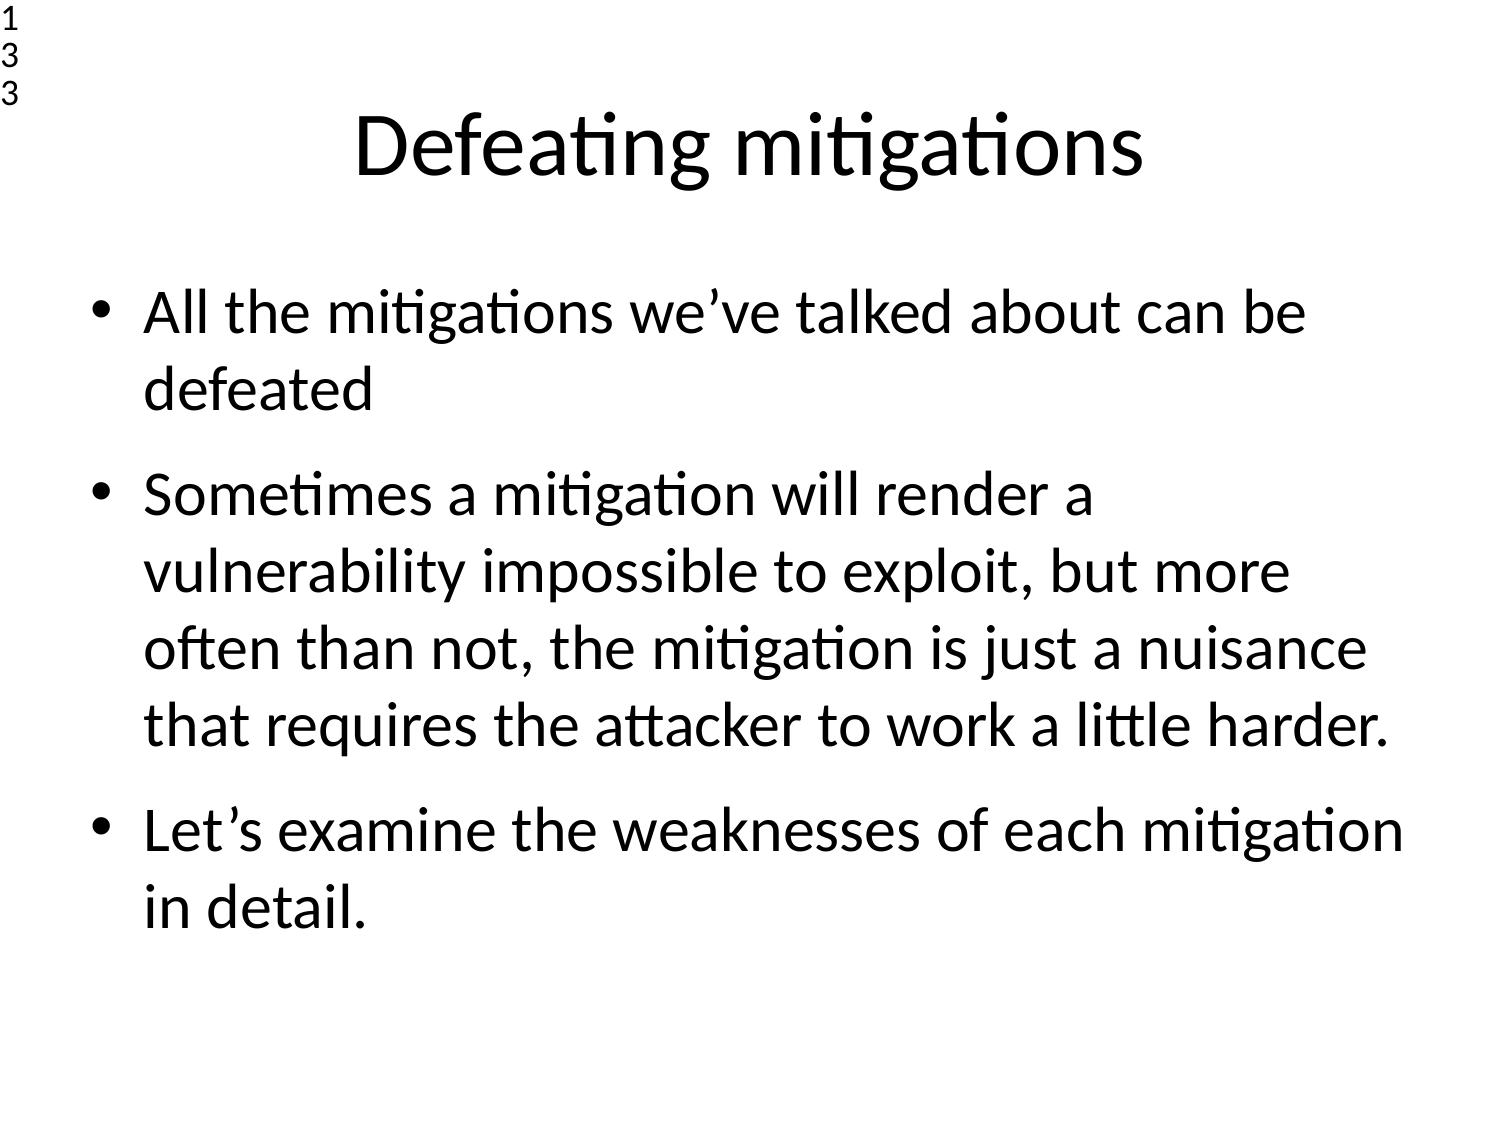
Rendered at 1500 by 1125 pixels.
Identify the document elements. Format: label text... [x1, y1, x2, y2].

title Defeating mitigations [75, 45, 1425, 233]
list All the mitigations we’ve talked about can be defeated Sometimes a mitigation will render a vulnerability impossible to exploit, but more often than not, the mitigation is just a nuisance that requires the attacker to work a little harder. Let’s examine the weaknesses of each mitigation in detail. [75, 262, 1425, 1005]
